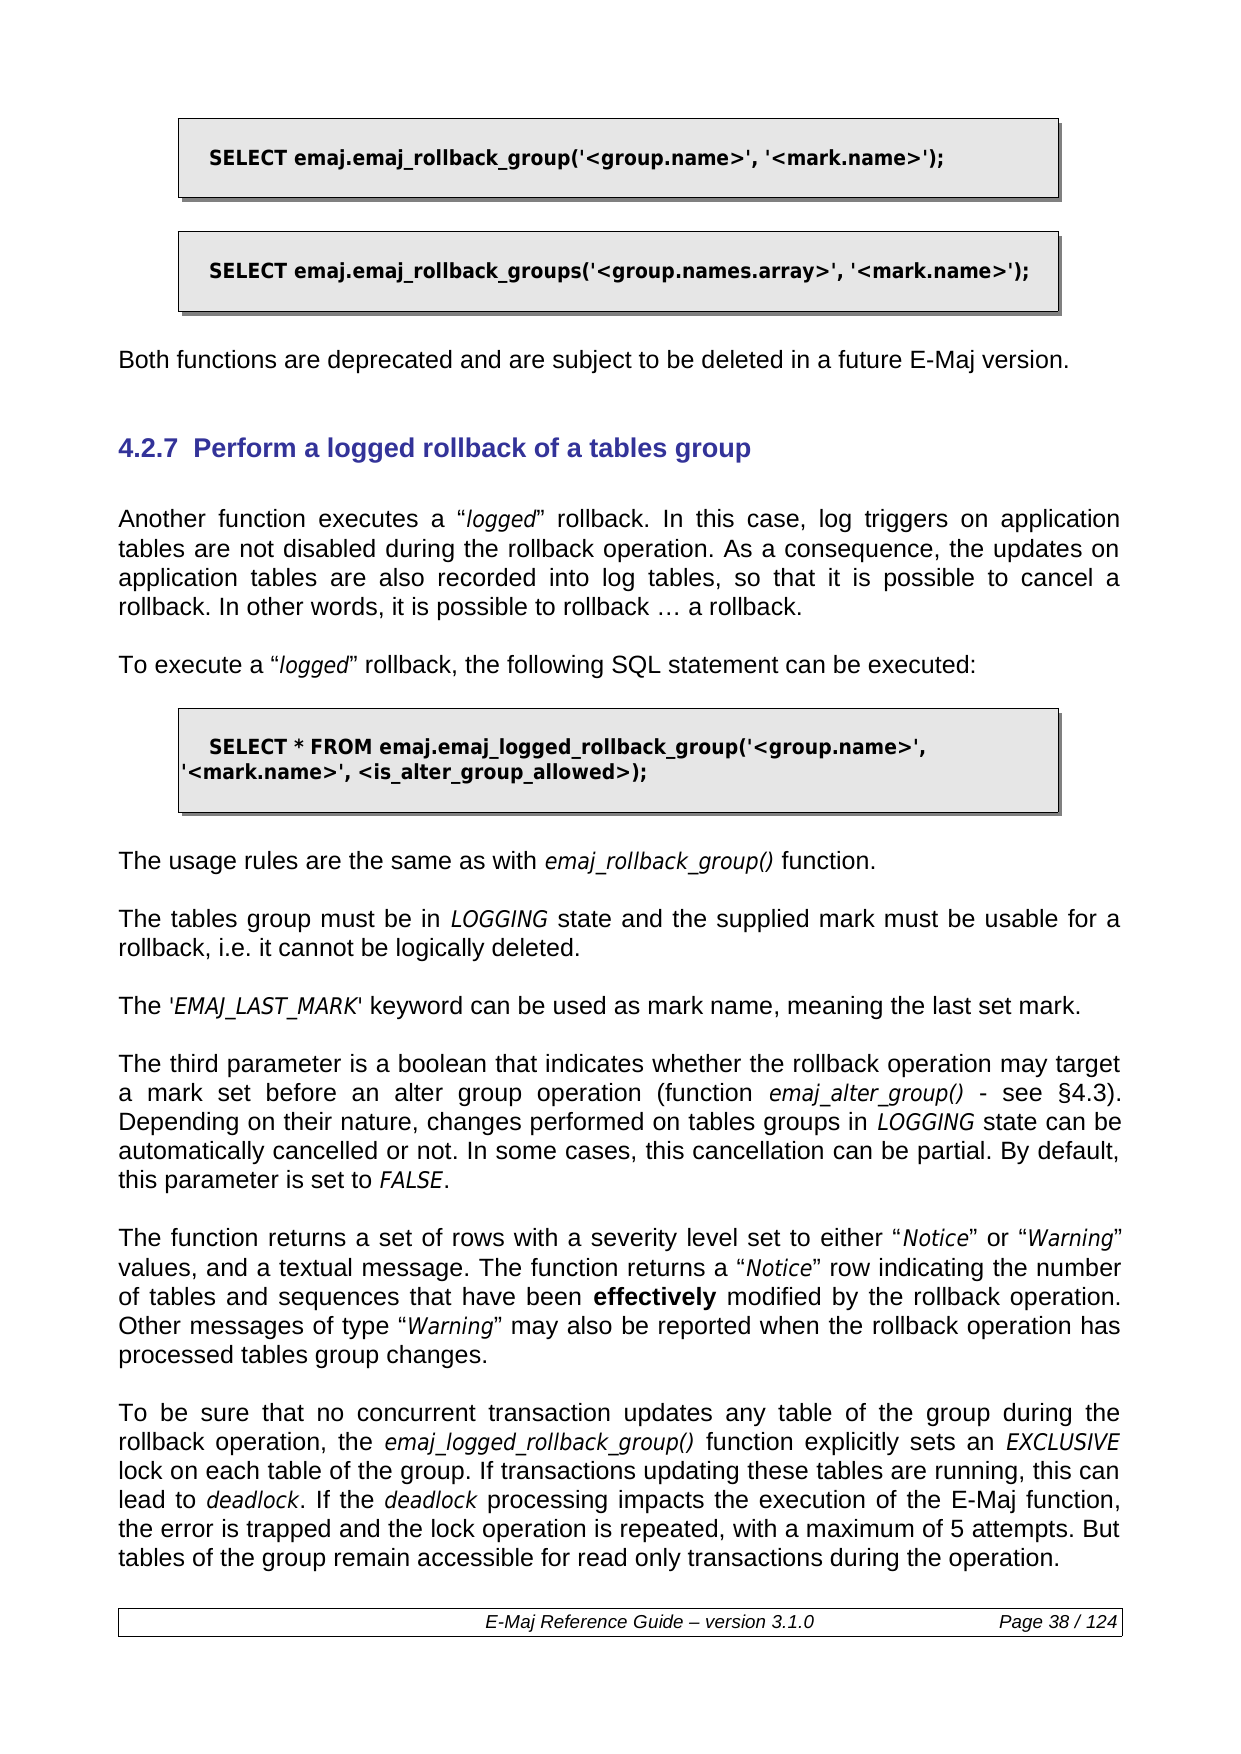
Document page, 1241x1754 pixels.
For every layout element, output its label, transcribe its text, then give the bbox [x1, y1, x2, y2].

text The 'EMAJ_LAST_MARK' keyword can be used as mark name, meaning the last set mark. [118, 991, 1122, 1020]
text SELECT emaj.emaj_rollback_groups('<group.names.array>', '<mark.name>'); [179, 256, 1058, 280]
text The tables group must be in LOGGING state and the supplied mark must be usable for a rollback, i.e. it cannot be logically deleted. [118, 904, 1122, 962]
text The third parameter is a boolean that indicates whether the rollback operation may target a mark set before an alter group operation (function emaj_alter_group() - see §4.3). Depending on their nature, changes performed on tables groups in LOGGING state can be automatically cancelled or not. In some cases, this cancellation can be partial. By default, this parameter is set to FALSE. [118, 1049, 1122, 1194]
text To execute a “logged” rollback, the following SQL statement can be executed: [118, 650, 1122, 679]
subtitle Perform a logged rollback of a tables group [118, 432, 1122, 463]
text Another function executes a “logged” rollback. In this case, log triggers on application tables are not disabled during the rollback operation. As a consequence, the updates on application tables are also recorded into log tables, so that it is possible to cancel a rollback. In other words, it is possible to rollback … a rollback. [118, 504, 1122, 621]
text The function returns a set of rows with a severity level set to either “Notice” or “Warning” values, and a textual message. The function returns a “Notice” row indicating the number of tables and sequences that have been effectively modified by the rollback operation. Other messages of type “Warning” may also be reported when the rollback operation has processed tables group changes. [118, 1223, 1122, 1369]
text SELECT emaj.emaj_rollback_group('<group.name>', '<mark.name>'); [179, 143, 1058, 167]
text Both functions are deprecated and are subject to be deleted in a future E-Maj version. [118, 344, 1122, 374]
text To be sure that no concurrent transaction updates any table of the group during the rollback operation, the emaj_logged_rollback_group() function explicitly sets an EXCLUSIVE lock on each table of the group. If transactions updating these tables are running, this can lead to deadlock. If the deadlock processing impacts the execution of the E-Maj function, the error is trapped and the lock operation is repeated, with a maximum of 5 attempts. But tables of the group remain accessible for read only transactions during the operation. [118, 1398, 1122, 1572]
text The usage rules are the same as with emaj_rollback_group() function. [118, 846, 1122, 874]
text SELECT * FROM emaj.emaj_logged_rollback_group('<group.name>', '<mark.name>', <is_alter_group_allowed>); [179, 732, 1058, 781]
